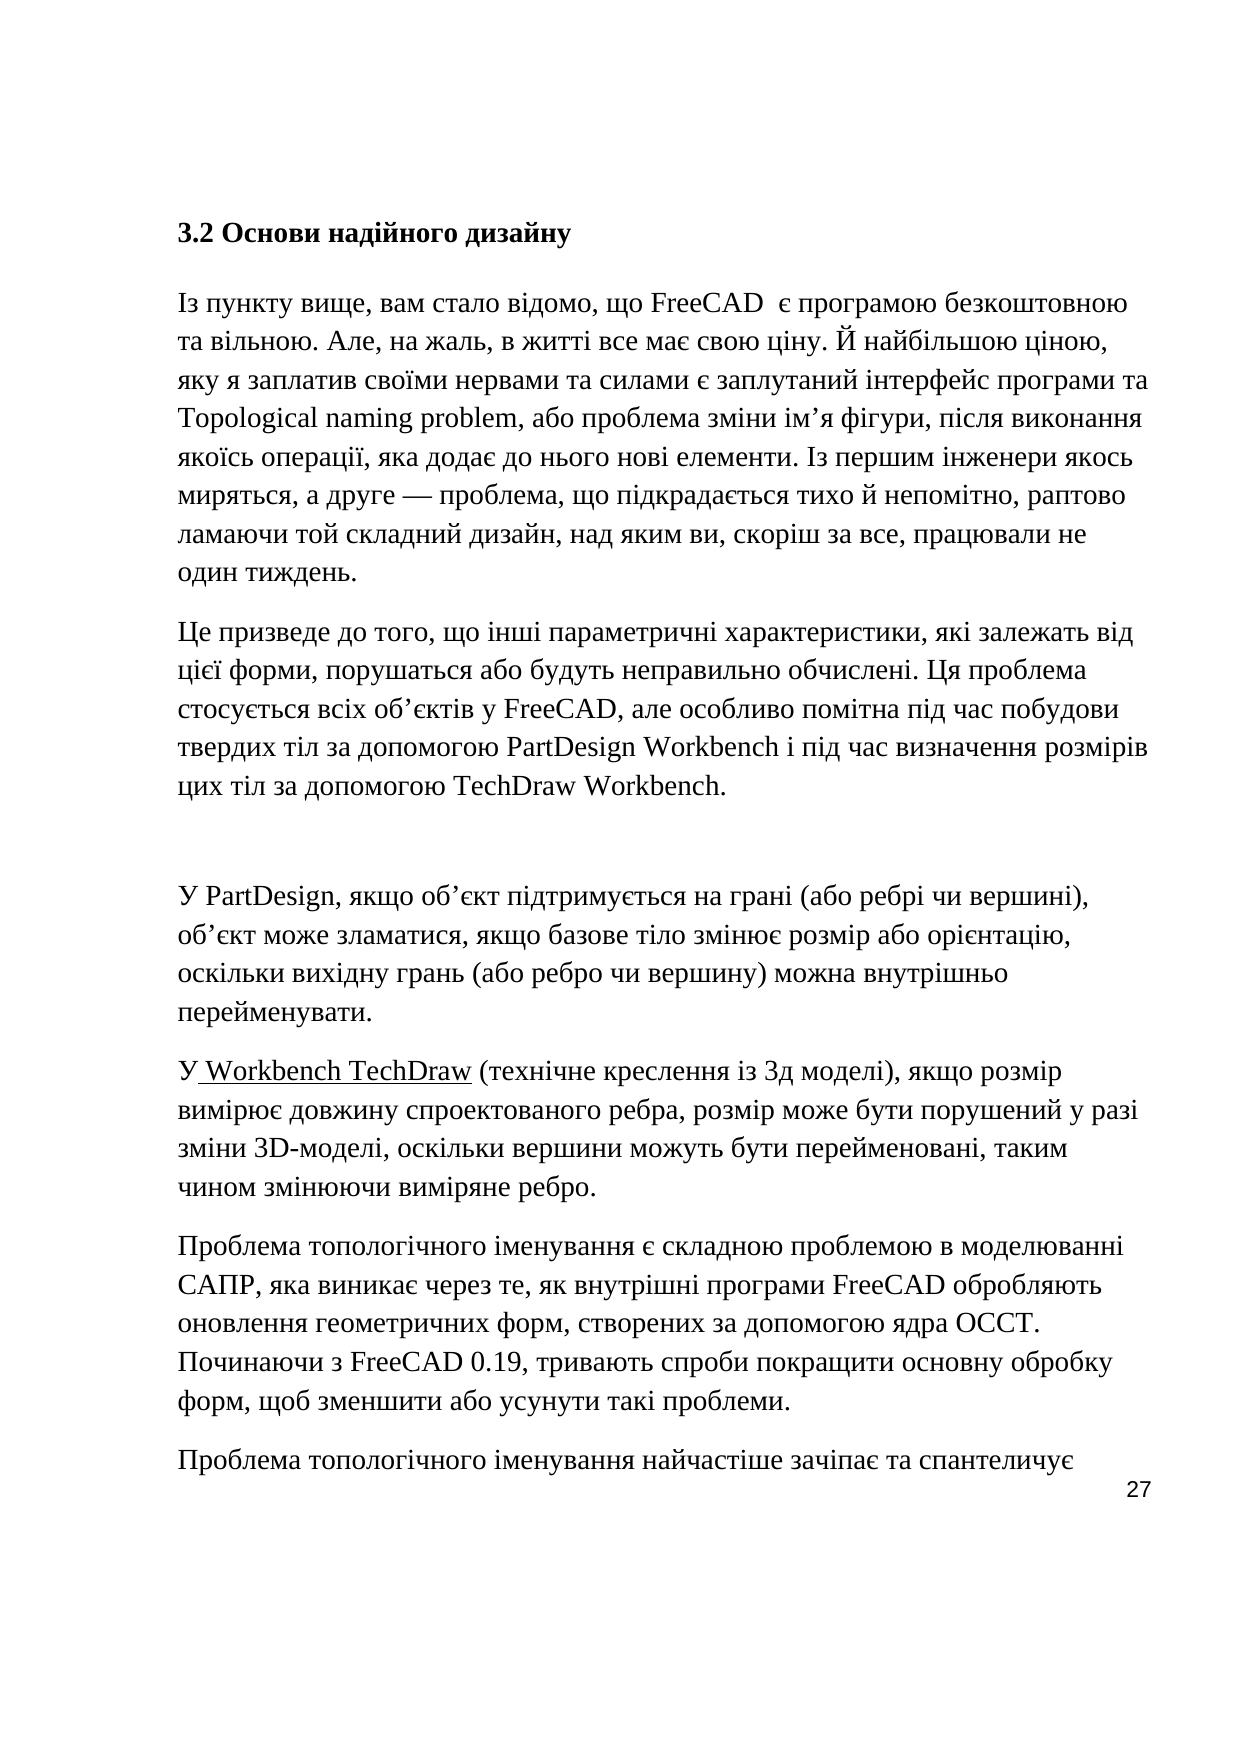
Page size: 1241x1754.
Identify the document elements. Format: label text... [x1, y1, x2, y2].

text 3.2 Основи надійного дизайну [177, 215, 1152, 249]
text У PartDesign, якщо об’єкт підтримується на грані (або ребрі чи вершині), об’єкт може зламатися, якщо базове тіло змінює розмір або орієнтацію, оскільки вихідну грань (або ребро чи вершину) можна внутрішньо перейменувати. [177, 878, 1152, 1028]
text Проблема топологічного іменування найчастіше зачіпає та спантеличує [177, 1442, 1152, 1476]
text У Workbench TechDraw (технічне креслення із 3д моделі), якщо розмір вимірює довжину спроектованого ребра, розмір може бути порушений у разі зміни 3D-моделі, оскільки вершини можуть бути перейменовані, таким чином змінюючи виміряне ребро. [177, 1053, 1152, 1203]
text Це призведе до того, що інші параметричні характеристики, які залежать від цієї форми, порушаться або будуть неправильно обчислені. Ця проблема стосується всіх об’єктів у FreeCAD, але особливо помітна під час побудови твердих тіл за допомогою PartDesign Workbench і під час визначення розмірів цих тіл за допомогою TechDraw Workbench. [177, 614, 1152, 802]
text Із пункту вище, вам стало відомо, що FreeCAD є програмою безкоштовною та вільною. Але, на жаль, в житті все має свою ціну. Й найбільшою ціною, яку я заплатив своїми нервами та силами є заплутаний інтерфейс програми та Topological naming problem, або проблема зміни ім’я фігури, після виконання якоїсь операції, яка додає до нього нові елементи. Із першим інженери якось миряться, а друге — проблема, що підкрадається тихо й непомітно, раптово ламаючи той складний дизайн, над яким ви, скоріш за все, працювали не один тиждень. [177, 285, 1152, 588]
text Проблема топологічного іменування є складною проблемою в моделюванні САПР, яка виникає через те, як внутрішні програми FreeCAD обробляють оновлення геометричних форм, створених за допомогою ядра OCCT. Починаючи з FreeCAD 0.19, тривають спроби покращити основну обробку форм, щоб зменшити або усунути такі проблеми. [177, 1228, 1152, 1416]
